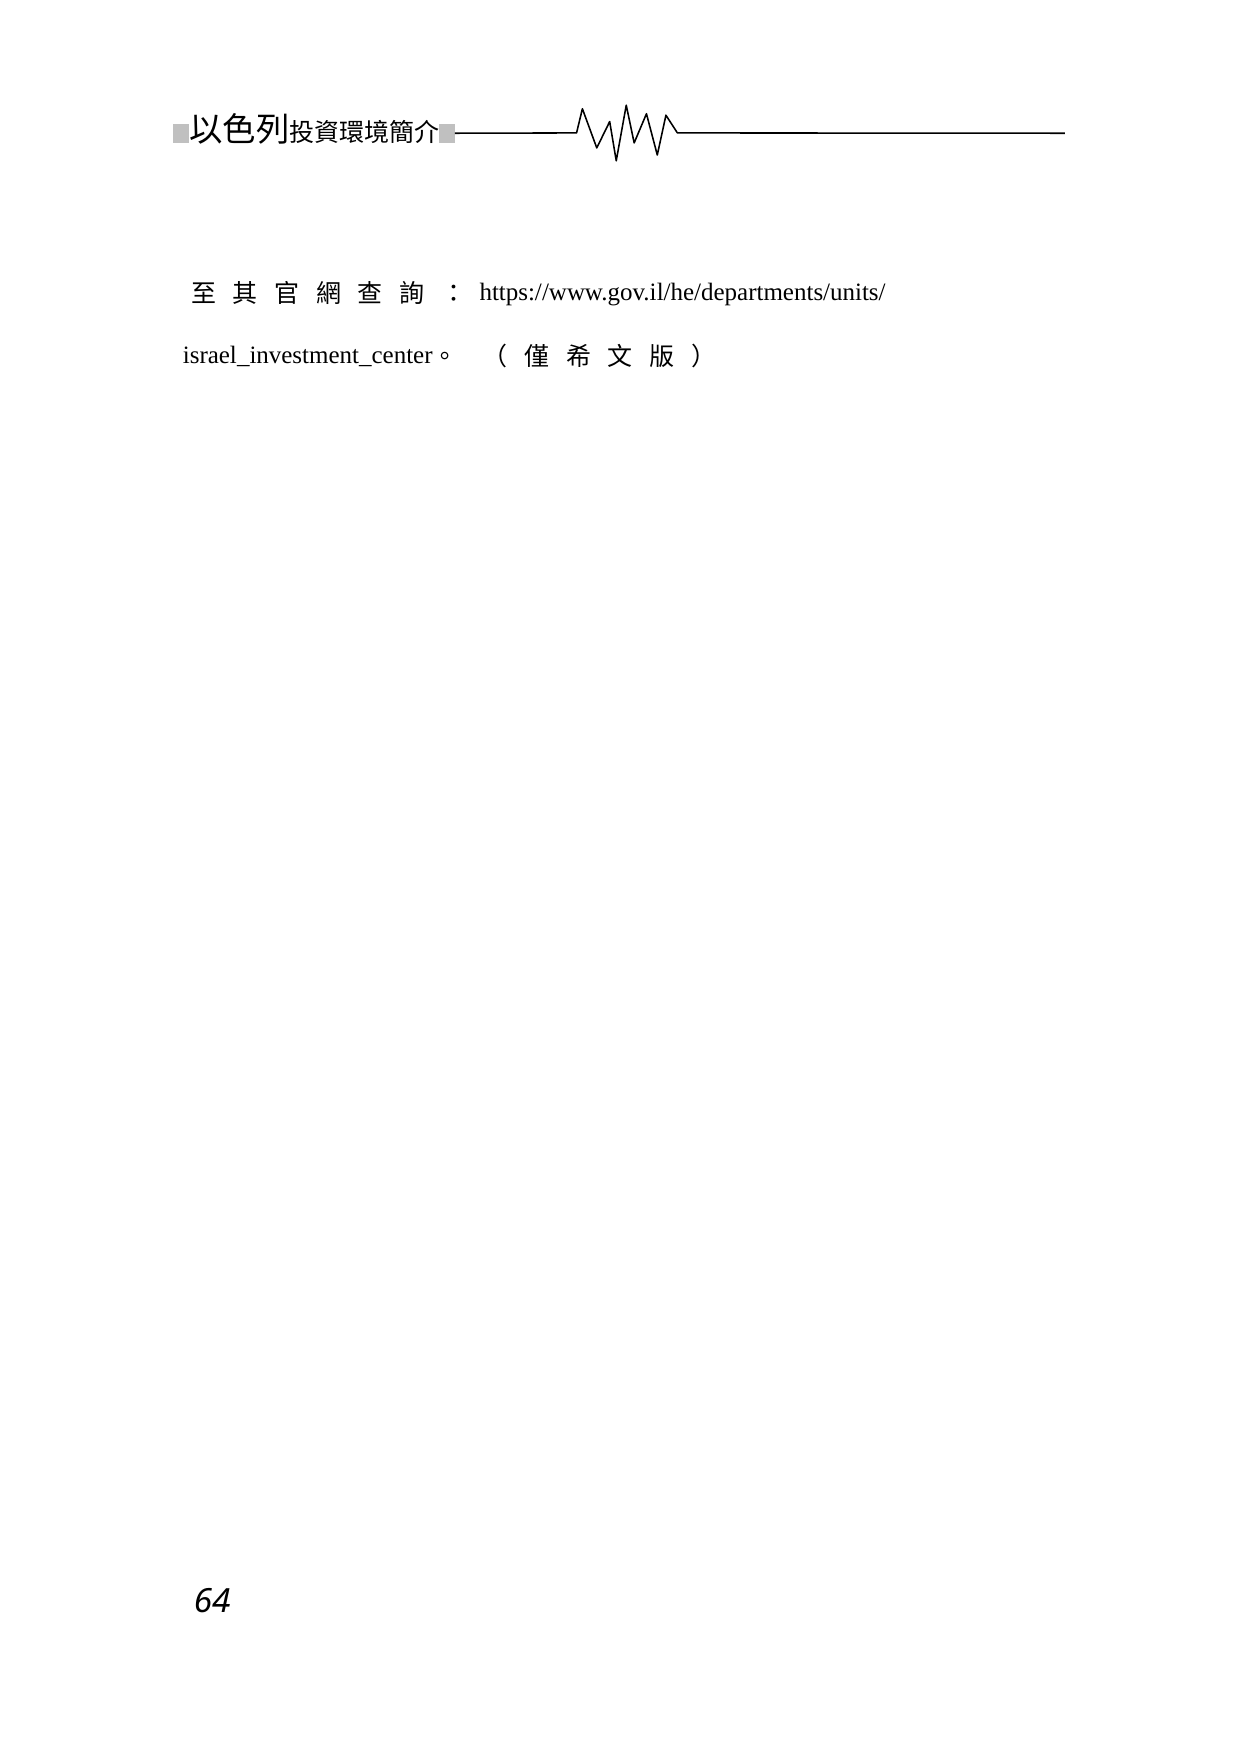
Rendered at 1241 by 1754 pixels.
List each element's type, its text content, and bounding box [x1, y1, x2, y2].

text 至其官網查詢：https://www.gov.il/he/departments/units/israel_investment_center。（僅希文版） [183, 250, 1058, 375]
